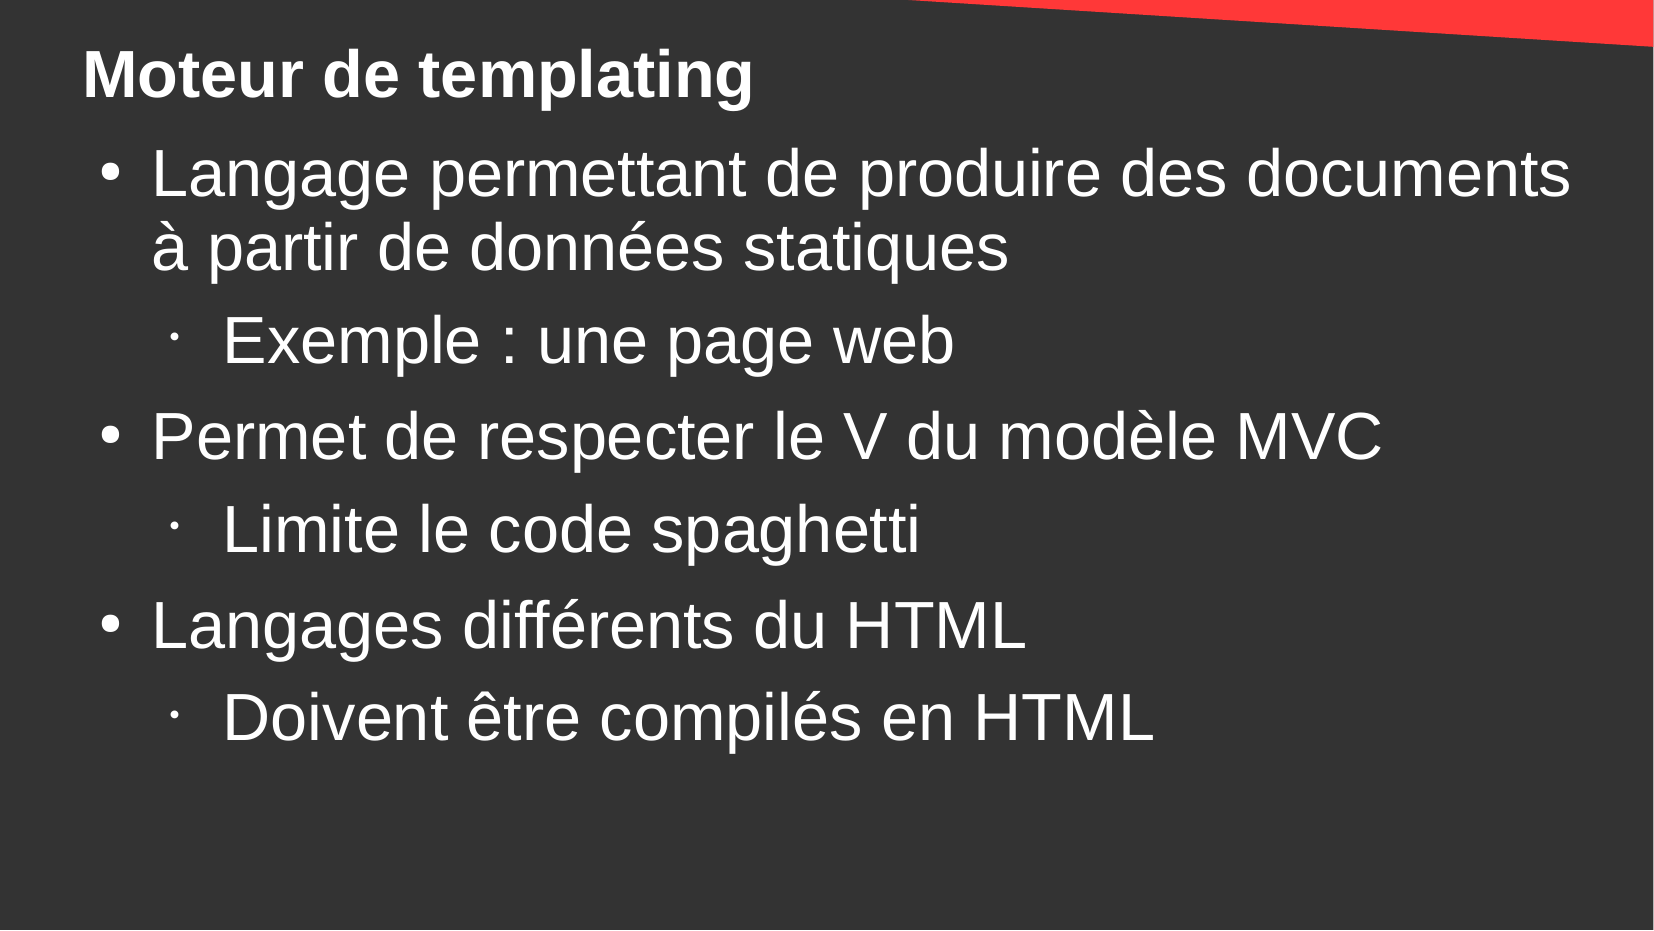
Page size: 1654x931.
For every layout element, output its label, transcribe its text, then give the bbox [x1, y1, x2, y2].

list Langage permettant de produire des documents à partir de données statiques Exemple : une page web Permet de respecter le V du modèle MVC Limite le code spaghetti Langages différents du HTML Doivent être compilés en HTML [80, 135, 1620, 886]
text_box [908, 0, 1654, 47]
title Moteur de templating [82, 37, 1571, 114]
